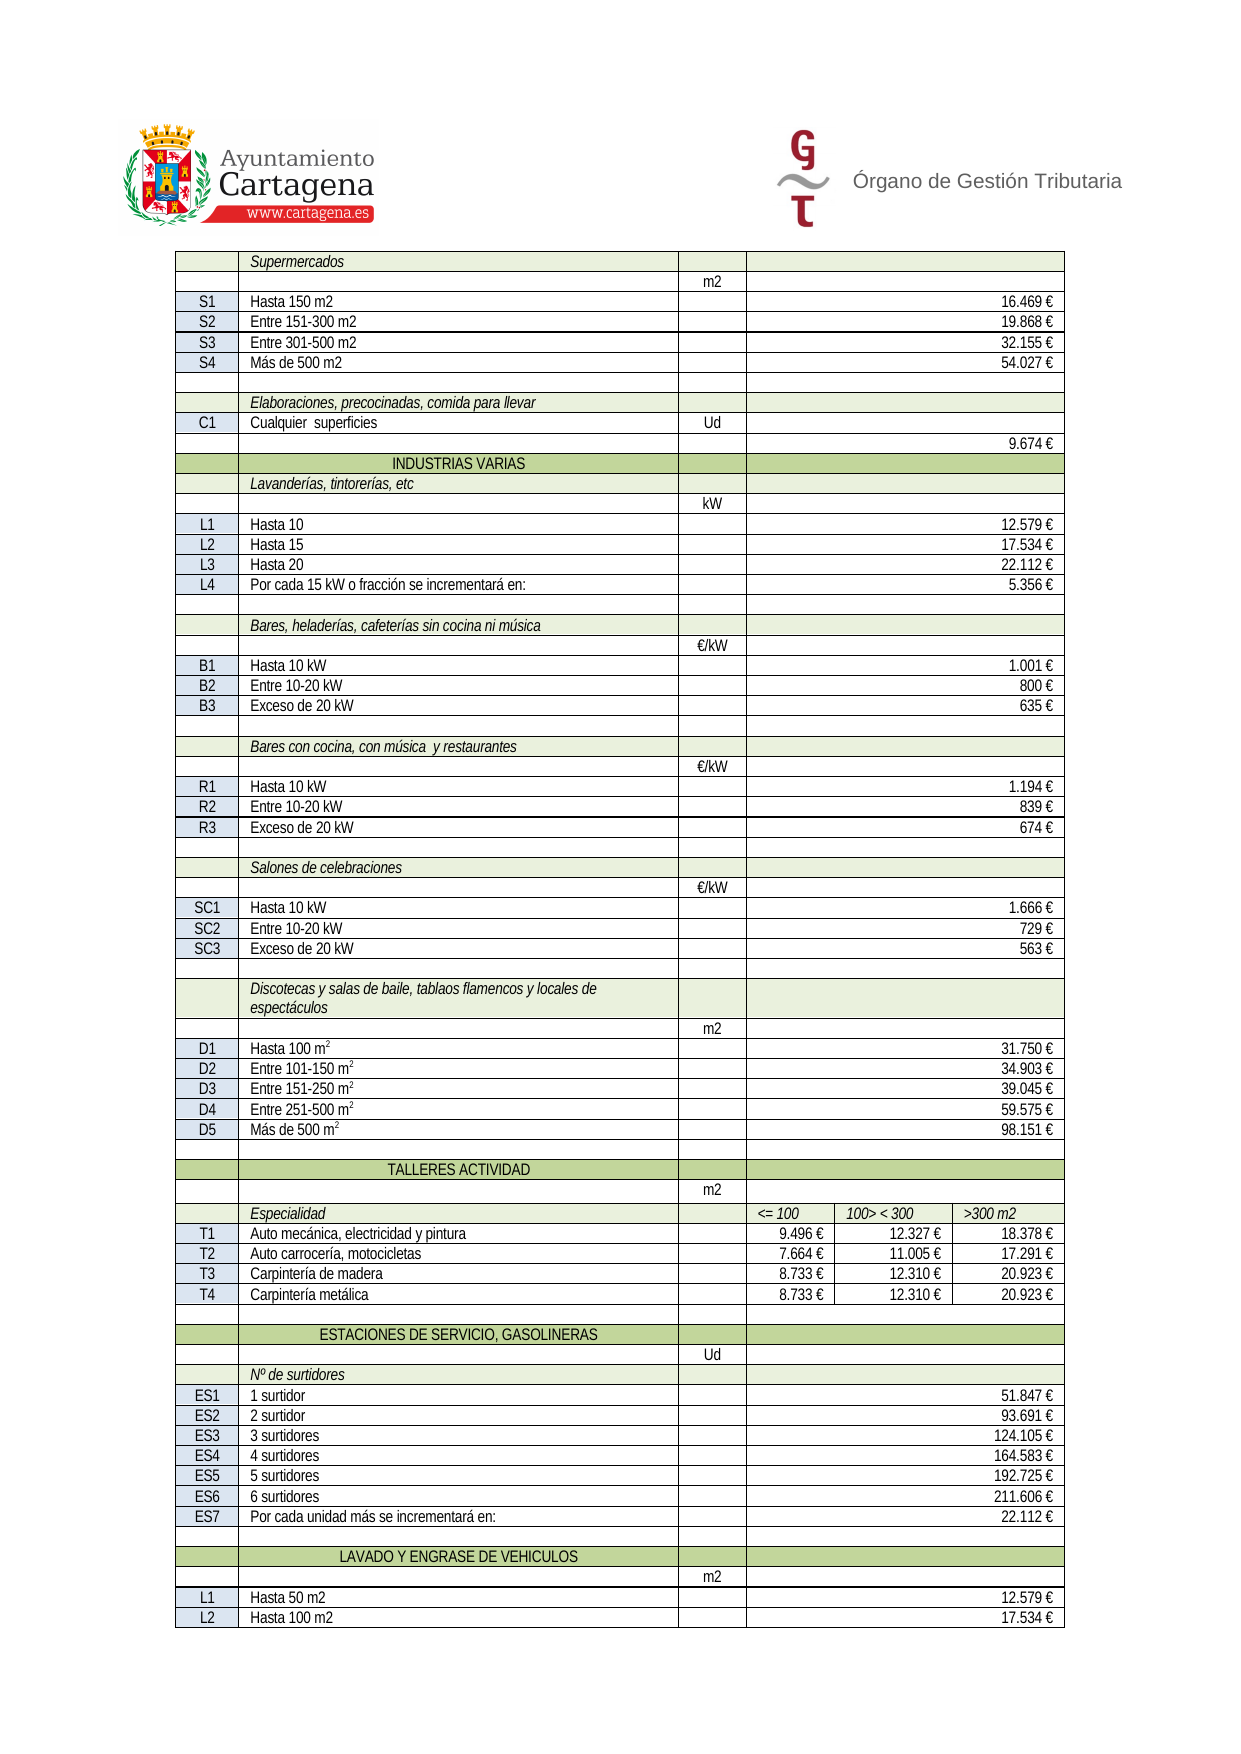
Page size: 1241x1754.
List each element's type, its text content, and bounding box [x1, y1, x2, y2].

table_cell [747, 1547, 1064, 1566]
table_cell €/kW [679, 636, 746, 655]
table_cell m2 [679, 1180, 746, 1202]
table_cell Entre 151-300 m2 [239, 312, 678, 331]
table_cell Elaboraciones, precocinadas, comida para llevar [239, 393, 678, 412]
table_cell 34.903 € [747, 1059, 1064, 1078]
table_cell [239, 1140, 678, 1159]
table_cell [747, 1305, 1064, 1324]
table_cell [747, 838, 1064, 857]
table_cell 19.868 € [747, 312, 1064, 331]
table_cell [679, 737, 746, 756]
table_cell [679, 1446, 746, 1465]
table_cell 12.579 € [747, 1588, 1064, 1607]
table_cell [176, 737, 238, 756]
table_cell 16.469 € [747, 292, 1064, 311]
table_cell R2 [176, 797, 238, 816]
table_cell Hasta 100 m2 [239, 1039, 678, 1058]
table_cell INDUSTRIAS VARIAS [239, 454, 678, 473]
table_cell m2 [679, 1567, 746, 1586]
table_cell 12.310 € [835, 1284, 952, 1303]
table_cell Ud [679, 1345, 746, 1364]
table_cell [679, 1305, 746, 1324]
table_cell [679, 1224, 746, 1243]
table_cell Exceso de 20 kW [239, 696, 678, 715]
table_cell [176, 595, 238, 614]
table_cell [679, 979, 746, 1017]
table_cell 12.327 € [835, 1224, 952, 1243]
table_cell D4 [176, 1099, 238, 1118]
table_cell [747, 716, 1064, 736]
table_cell [679, 818, 746, 837]
table_cell [239, 494, 678, 513]
table_cell [176, 1547, 238, 1566]
table_cell T4 [176, 1284, 238, 1303]
table_cell [176, 1325, 238, 1344]
table_cell 800 € [747, 676, 1064, 695]
table_cell [239, 878, 678, 897]
table_cell B2 [176, 676, 238, 695]
table_cell [747, 413, 1064, 432]
table_cell [747, 1567, 1064, 1586]
table_cell 9.496 € [747, 1224, 834, 1243]
table_cell [679, 676, 746, 695]
table_cell Entre 10-20 kW [239, 676, 678, 695]
table_cell Entre 101-150 m2 [239, 1059, 678, 1078]
table_cell 18.378 € [953, 1224, 1064, 1243]
table_cell Bares, heladerías, cafeterías sin cocina ni música [239, 615, 678, 634]
table_cell 1.194 € [747, 777, 1064, 796]
table_cell Entre 251-500 m2 [239, 1099, 678, 1118]
table_cell 1.001 € [747, 656, 1064, 675]
table_cell [176, 393, 238, 412]
table_cell >300 m2 [953, 1204, 1064, 1223]
table_cell L3 [176, 555, 238, 574]
table_cell ES5 [176, 1466, 238, 1485]
table_cell [679, 1160, 746, 1179]
table_cell B1 [176, 656, 238, 675]
table_cell [176, 1305, 238, 1324]
table_cell 54.027 € [747, 353, 1064, 372]
table_cell [747, 474, 1064, 493]
table_cell 12.310 € [835, 1264, 952, 1283]
table_cell Carpintería metálica [239, 1284, 678, 1303]
table_cell 17.291 € [953, 1244, 1064, 1263]
table_cell [679, 1406, 746, 1425]
table_cell [176, 1019, 238, 1038]
table_cell [679, 797, 746, 816]
table_cell Nº de surtidores [239, 1365, 678, 1384]
table_cell [679, 535, 746, 554]
table_cell S4 [176, 353, 238, 372]
table_cell [679, 959, 746, 978]
table_cell [747, 1365, 1064, 1384]
table_cell 98.151 € [747, 1120, 1064, 1139]
table_cell [176, 252, 238, 271]
table_cell T1 [176, 1224, 238, 1243]
table_cell Hasta 50 m2 [239, 1588, 678, 1607]
table_cell 32.155 € [747, 333, 1064, 352]
table_cell [679, 898, 746, 917]
table_cell [747, 979, 1064, 1017]
table_cell [679, 514, 746, 533]
table_cell [747, 595, 1064, 614]
table_cell 124.105 € [747, 1426, 1064, 1445]
table_cell R1 [176, 777, 238, 796]
table_cell 100> < 300 [835, 1204, 952, 1223]
table_cell Más de 500 m2 [239, 353, 678, 372]
table_cell [747, 1345, 1064, 1364]
table_cell 11.005 € [835, 1244, 952, 1263]
table_cell Lavanderías, tintorerías, etc [239, 474, 678, 493]
table_cell Exceso de 20 kW [239, 939, 678, 958]
table_cell [176, 494, 238, 513]
table_cell [747, 272, 1064, 291]
table_cell [679, 777, 746, 796]
table_cell [679, 939, 746, 958]
table_cell [239, 1527, 678, 1546]
table_cell [176, 434, 238, 453]
table_cell Más de 500 m2 [239, 1120, 678, 1139]
table_cell 20.923 € [953, 1264, 1064, 1283]
table_cell 8.733 € [747, 1264, 834, 1283]
table_cell 729 € [747, 919, 1064, 938]
table_cell 2 surtidor [239, 1406, 678, 1425]
table_cell L4 [176, 575, 238, 594]
table_cell 17.534 € [747, 535, 1064, 554]
table_cell Supermercados [239, 252, 678, 271]
table_cell [679, 312, 746, 331]
table_cell Hasta 10 kW [239, 656, 678, 675]
table_cell ES6 [176, 1486, 238, 1506]
table_cell 192.725 € [747, 1466, 1064, 1485]
table_cell [679, 919, 746, 938]
table_cell [176, 615, 238, 634]
table_cell €/kW [679, 757, 746, 776]
table_cell LAVADO Y ENGRASE DE VEHICULOS [239, 1547, 678, 1566]
table_cell [679, 1527, 746, 1546]
table_cell Cualquier superficies [239, 413, 678, 432]
table_cell [679, 696, 746, 715]
table_cell [679, 615, 746, 634]
table_cell [239, 636, 678, 655]
table_cell [747, 1527, 1064, 1546]
table_cell S1 [176, 292, 238, 311]
table_cell [679, 252, 746, 271]
table_cell [176, 1204, 238, 1223]
table_cell [239, 838, 678, 857]
table_cell [747, 373, 1064, 392]
table_cell 563 € [747, 939, 1064, 958]
table_cell [176, 959, 238, 978]
table_cell 93.691 € [747, 1406, 1064, 1425]
table_cell [679, 333, 746, 352]
table_cell 39.045 € [747, 1079, 1064, 1098]
table_cell 20.923 € [953, 1284, 1064, 1303]
table_cell Hasta 10 [239, 514, 678, 533]
table_cell [679, 1547, 746, 1566]
table_cell 9.674 € [747, 434, 1064, 453]
table_cell [679, 1059, 746, 1078]
table_cell [176, 1140, 238, 1159]
table_cell [747, 636, 1064, 655]
table_cell [679, 1507, 746, 1526]
table_cell [679, 1466, 746, 1485]
table_cell kW [679, 494, 746, 513]
table_cell [747, 1160, 1064, 1179]
table_cell [176, 1365, 238, 1384]
table_cell Hasta 20 [239, 555, 678, 574]
table_cell Auto mecánica, electricidad y pintura [239, 1224, 678, 1243]
table_cell [239, 373, 678, 392]
table_cell Auto carrocería, motocicletas [239, 1244, 678, 1263]
table_cell [176, 878, 238, 897]
table_cell SC2 [176, 919, 238, 938]
table_cell [176, 757, 238, 776]
table_cell Entre 301-500 m2 [239, 333, 678, 352]
table_cell B3 [176, 696, 238, 715]
table_cell [176, 716, 238, 736]
table_cell 4 surtidores [239, 1446, 678, 1465]
table_cell [747, 757, 1064, 776]
table_cell [679, 575, 746, 594]
table_cell L1 [176, 1588, 238, 1607]
table_cell SC1 [176, 898, 238, 917]
table_cell [679, 1204, 746, 1223]
table_cell 3 surtidores [239, 1426, 678, 1445]
table_cell L2 [176, 1608, 238, 1627]
table_cell L2 [176, 535, 238, 554]
table_cell ES3 [176, 1426, 238, 1445]
table_cell ESTACIONES DE SERVICIO, GASOLINERAS [239, 1325, 678, 1344]
table_cell ES2 [176, 1406, 238, 1425]
table_cell [239, 757, 678, 776]
table_cell [176, 272, 238, 291]
table_cell 1 surtidor [239, 1385, 678, 1404]
table_cell [176, 1180, 238, 1202]
table_cell [747, 393, 1064, 412]
table_cell [679, 1385, 746, 1404]
table_cell 211.606 € [747, 1486, 1064, 1506]
table_cell [239, 1180, 678, 1202]
table_cell SC3 [176, 939, 238, 958]
table_cell Hasta 15 [239, 535, 678, 554]
table_cell [747, 1325, 1064, 1344]
table_cell Discotecas y salas de baile, tablaos flamencos y locales de espectáculos [239, 979, 678, 1017]
table_cell Especialidad [239, 1204, 678, 1223]
table_cell Salones de celebraciones [239, 858, 678, 877]
table_cell [747, 1019, 1064, 1038]
table_cell [239, 434, 678, 453]
table_cell [176, 474, 238, 493]
table_cell [679, 716, 746, 736]
table_cell [747, 454, 1064, 473]
table_cell [679, 1486, 746, 1506]
table_cell Bares con cocina, con música y restaurantes [239, 737, 678, 756]
table_cell 51.847 € [747, 1385, 1064, 1404]
table_cell TALLERES ACTIVIDAD [239, 1160, 678, 1179]
table_cell [239, 595, 678, 614]
table_cell 674 € [747, 818, 1064, 837]
table_cell [679, 292, 746, 311]
table_cell D1 [176, 1039, 238, 1058]
table_cell [679, 373, 746, 392]
table_cell [679, 858, 746, 877]
table_cell Por cada unidad más se incrementará en: [239, 1507, 678, 1526]
picture [117, 119, 379, 236]
table_cell [176, 1567, 238, 1586]
table_cell S2 [176, 312, 238, 331]
table_cell [679, 353, 746, 372]
table_cell 59.575 € [747, 1099, 1064, 1118]
table_cell D2 [176, 1059, 238, 1078]
table_cell [747, 959, 1064, 978]
table_cell [176, 1345, 238, 1364]
table_cell L1 [176, 514, 238, 533]
table_cell [239, 716, 678, 736]
table_cell [747, 878, 1064, 897]
table_cell [679, 595, 746, 614]
table_cell m2 [679, 1019, 746, 1038]
table_cell [679, 434, 746, 453]
table_cell 31.750 € [747, 1039, 1064, 1058]
table_cell 7.664 € [747, 1244, 834, 1263]
table_cell [747, 858, 1064, 877]
table_cell [747, 252, 1064, 271]
table_cell ES4 [176, 1446, 238, 1465]
table_cell [176, 858, 238, 877]
table_cell [747, 1180, 1064, 1202]
table_cell [176, 979, 238, 1017]
table_cell 17.534 € [747, 1608, 1064, 1627]
table_cell D5 [176, 1120, 238, 1139]
table_cell [239, 272, 678, 291]
table_cell [747, 615, 1064, 634]
table_cell R3 [176, 818, 238, 837]
table_cell S3 [176, 333, 238, 352]
table_cell Entre 10-20 kW [239, 919, 678, 938]
table_cell 635 € [747, 696, 1064, 715]
table_cell ES1 [176, 1385, 238, 1404]
table_cell 5 surtidores [239, 1466, 678, 1485]
table_cell [679, 1244, 746, 1263]
table_cell [679, 1426, 746, 1445]
table_cell 6 surtidores [239, 1486, 678, 1506]
table_cell [679, 555, 746, 574]
table_cell [679, 1284, 746, 1303]
table_cell [747, 737, 1064, 756]
table_cell Hasta 10 kW [239, 777, 678, 796]
table_cell [679, 393, 746, 412]
table_cell Carpintería de madera [239, 1264, 678, 1283]
table_cell m2 [679, 272, 746, 291]
table_cell [747, 1140, 1064, 1159]
table_cell 839 € [747, 797, 1064, 816]
table_cell [679, 454, 746, 473]
table_cell [679, 1365, 746, 1384]
table_cell [679, 1325, 746, 1344]
table_cell Hasta 150 m2 [239, 292, 678, 311]
table_cell [679, 1588, 746, 1607]
table_cell [176, 1160, 238, 1179]
table_cell [176, 454, 238, 473]
table_cell [239, 1345, 678, 1364]
table_cell [239, 1305, 678, 1324]
table_cell T2 [176, 1244, 238, 1263]
table_cell [679, 1608, 746, 1627]
table_cell [679, 1099, 746, 1118]
table_cell ES7 [176, 1507, 238, 1526]
table_cell [239, 959, 678, 978]
table_cell 5.356 € [747, 575, 1064, 594]
table_cell Entre 151-250 m2 [239, 1079, 678, 1098]
table_cell [679, 1140, 746, 1159]
table_cell Hasta 100 m2 [239, 1608, 678, 1627]
table_cell 1.666 € [747, 898, 1064, 917]
table_cell 22.112 € [747, 1507, 1064, 1526]
table_cell Hasta 10 kW [239, 898, 678, 917]
table_cell [176, 1527, 238, 1546]
table_cell [679, 474, 746, 493]
table_cell [176, 636, 238, 655]
table_cell Por cada 15 kW o fracción se incrementará en: [239, 575, 678, 594]
table_cell Entre 10-20 kW [239, 797, 678, 816]
table_cell [176, 838, 238, 857]
table_cell <= 100 [747, 1204, 834, 1223]
table_cell [239, 1019, 678, 1038]
table_cell T3 [176, 1264, 238, 1283]
table_cell 12.579 € [747, 514, 1064, 533]
table_cell [679, 1079, 746, 1098]
table_cell 22.112 € [747, 555, 1064, 574]
table_cell [679, 1039, 746, 1058]
table_cell [679, 656, 746, 675]
table_cell [679, 838, 746, 857]
table_cell C1 [176, 413, 238, 432]
table_cell D3 [176, 1079, 238, 1098]
table_cell [679, 1264, 746, 1283]
table_cell [679, 1120, 746, 1139]
table_cell €/kW [679, 878, 746, 897]
table_cell 164.583 € [747, 1446, 1064, 1465]
table_cell 8.733 € [747, 1284, 834, 1303]
table_cell Ud [679, 413, 746, 432]
table_cell [239, 1567, 678, 1586]
table_cell [176, 373, 238, 392]
table_cell [747, 494, 1064, 513]
table_cell Exceso de 20 kW [239, 818, 678, 837]
